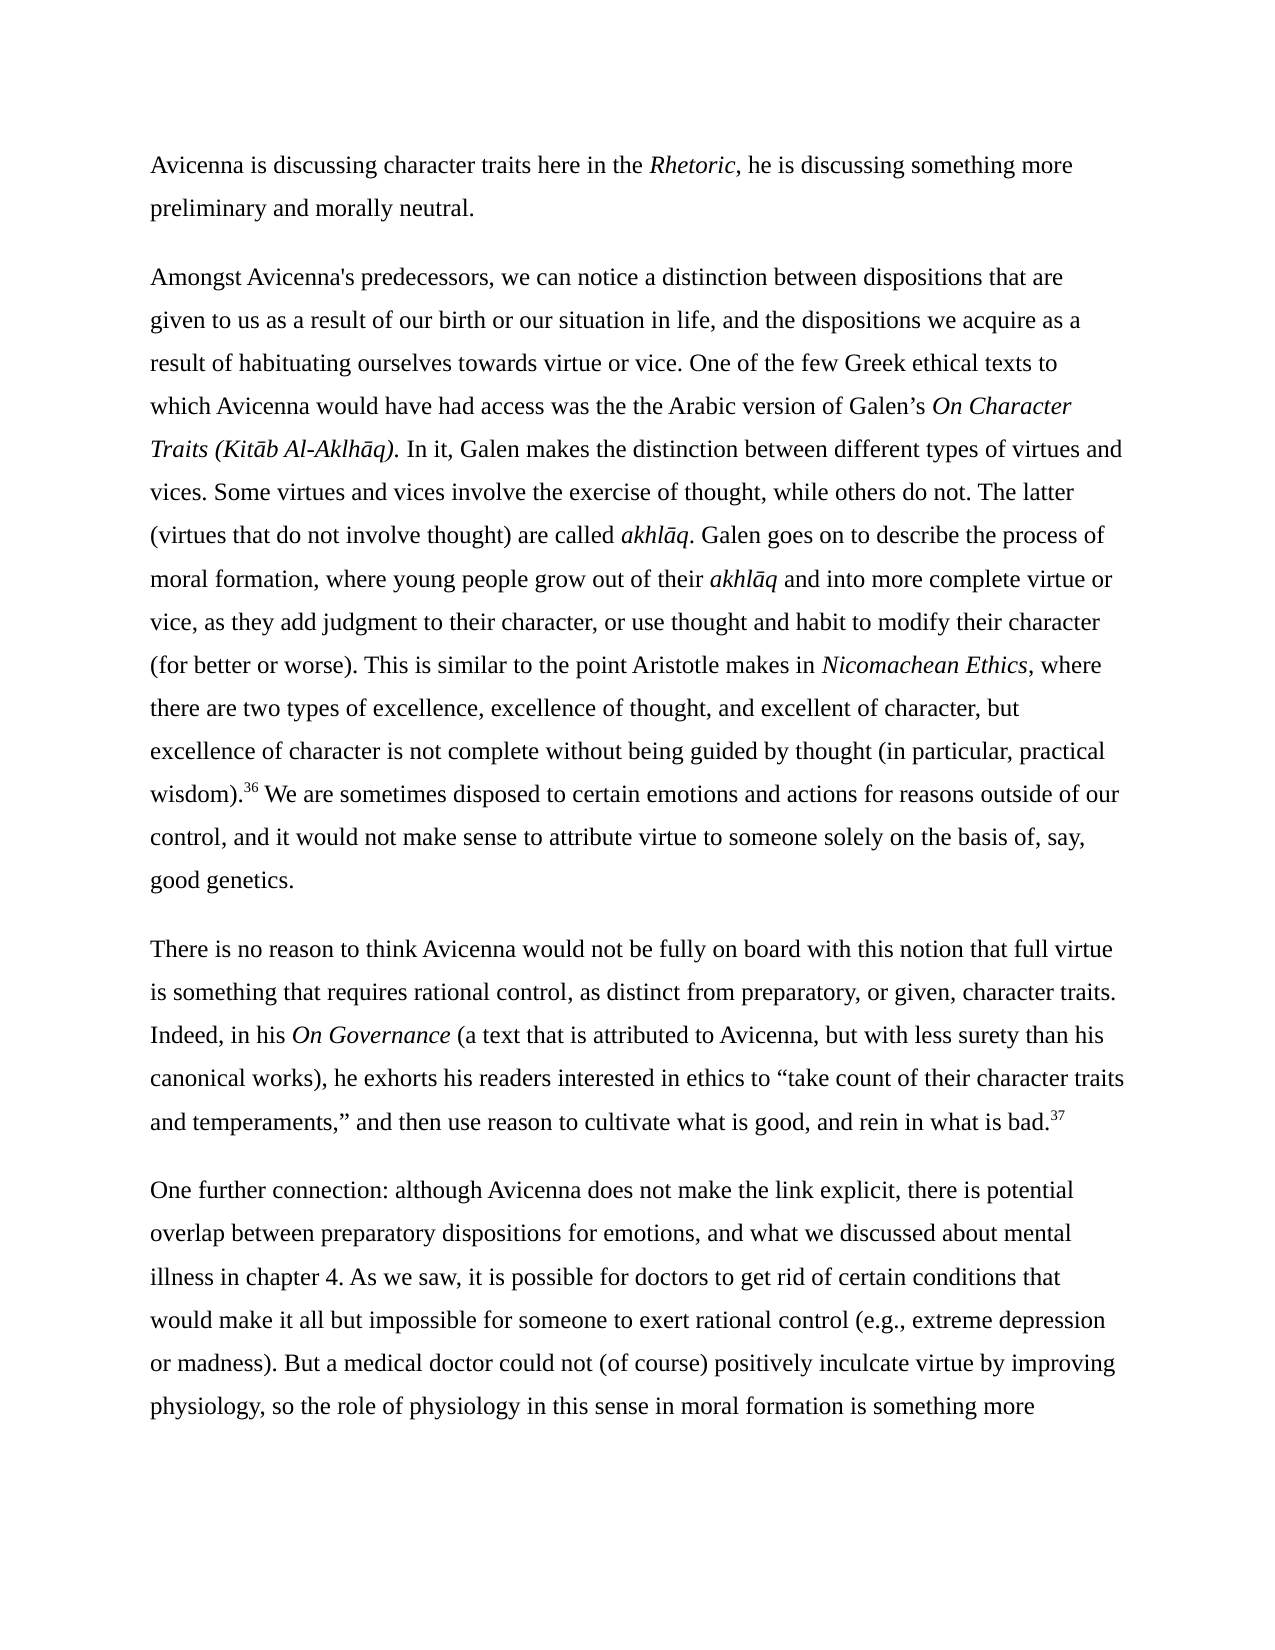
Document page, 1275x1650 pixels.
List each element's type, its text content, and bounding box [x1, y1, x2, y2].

text There is no reason to think Avicenna would not be fully on board with this notion that full virtue is something that requires rational control, as distinct from preparatory, or given, character traits. Indeed, in his On Governance (a text that is attributed to Avicenna, but with less surety than his canonical works), he exhorts his readers interested in ethics to “take count of their character traits and temperaments,” and then use reason to cultivate what is good, and rein in what is bad. [150, 934, 1125, 1135]
text Amongst Avicenna's predecessors, we can notice a distinction between dispositions that are given to us as a result of our birth or our situation in life, and the dispositions we acquire as a result of habituating ourselves towards virtue or vice. One of the few Greek ethical texts to which Avicenna would have had access was the the Arabic version of Galen’s On Character Traits (Kitāb Al-Aklhāq). In it, Galen makes the distinction between different types of virtues and vices. Some virtues and vices involve the exercise of thought, while others do not. The latter (virtues that do not involve thought) are called akhlāq. Galen goes on to describe the process of moral formation, where young people grow out of their akhlāq and into more complete virtue or vice, as they add judgment to their character, or use thought and habit to modify their character (for better or worse). This is similar to the point Aristotle makes in Nicomachean Ethics, where there are two types of excellence, excellence of thought, and excellent of character, but excellence of character is not complete without being guided by thought (in particular, practical wisdom). We are sometimes disposed to certain emotions and actions for reasons outside of our control, and it would not make sense to attribute virtue to someone solely on the basis of, say, good genetics. [150, 262, 1125, 894]
text One further connection: although Avicenna does not make the link explicit, there is potential overlap between preparatory dispositions for emotions, and what we discussed about mental illness in chapter 4. As we saw, it is possible for doctors to get rid of certain conditions that would make it all but impossible for someone to exert rational control (e.g., extreme depression or madness). But a medical doctor could not (of course) positively inculcate virtue by improving physiology, so the role of physiology in this sense in moral formation is something more [150, 1175, 1125, 1420]
text Avicenna is discussing character traits here in the Rhetoric, he is discussing something more preliminary and morally neutral. [150, 150, 1125, 222]
